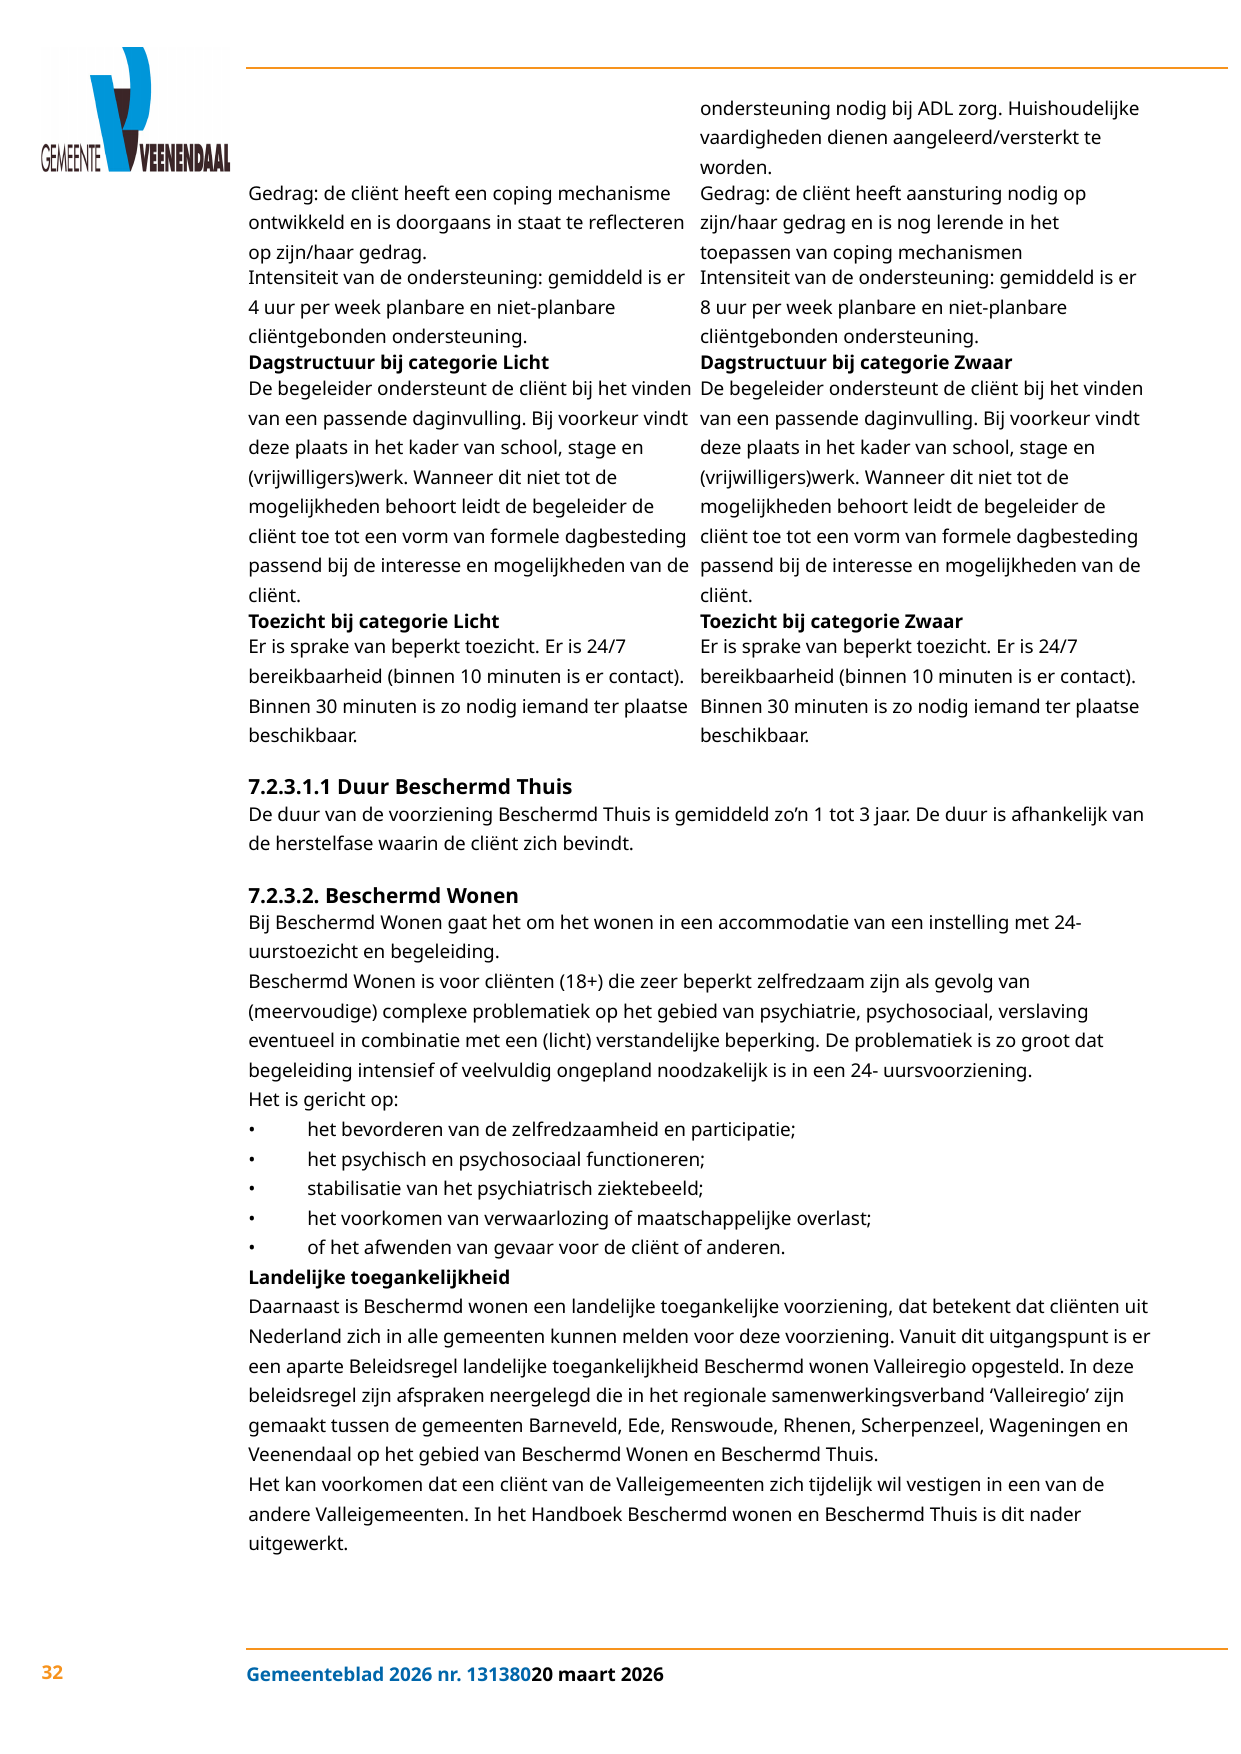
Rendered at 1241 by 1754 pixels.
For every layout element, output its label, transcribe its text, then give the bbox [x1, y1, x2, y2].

table_cell Toezicht bij categorie Zwaar [700, 608, 1152, 634]
text Landelijke toegankelijkheid [248, 1264, 1152, 1290]
text Het is gericht op: [248, 1087, 1152, 1112]
text 7.2.3.2. Beschermd Wonen [248, 881, 1152, 909]
list het bevorderen van de zelfredzaamheid en participatie; [248, 1116, 1152, 1142]
picture [123, 47, 231, 172]
list of het afwenden van gevaar voor de cliënt of anderen. [248, 1234, 1152, 1260]
text Daarnaast is Beschermd wonen een landelijke toegankelijke voorziening, dat betekent dat cliënten uit Nederland zich in alle gemeenten kunnen melden voor deze voorziening. Vanuit dit uitgangspunt is er een aparte Beleidsregel landelijke toegankelijkheid Beschermd wonen Valleiregio opgesteld. In deze beleidsregel zijn afspraken neergelegd die in het regionale samenwerkingsverband ‘Valleiregio’ zijn gemaakt tussen de gemeenten Barneveld, Ede, Renswoude, Rhenen, Scherpenzeel, Wageningen en Veenendaal op het gebied van Beschermd Wonen en Beschermd Thuis. [248, 1294, 1152, 1467]
table_cell ondersteuning nodig bij ADL zorg. Huishoudelijke vaardigheden dienen aangeleerd/versterkt te worden. [700, 95, 1152, 180]
text 7.2.3.1.1 Duur Beschermd Thuis [248, 772, 1152, 801]
text Bij Beschermd Wonen gaat het om het wonen in een accommodatie van een instelling met 24-uurstoezicht en begeleiding. [248, 909, 1152, 964]
text Het kan voorkomen dat een cliënt van de Valleigemeenten zich tijdelijk wil vestigen in een van de andere Valleigemeenten. In het Handboek Beschermd wonen en Beschermd Thuis is dit nader uitgewerkt. [248, 1471, 1152, 1556]
table_cell Intensiteit van de ondersteuning: gemiddeld is er 8 uur per week planbare en niet-planbare cliëntgebonden ondersteuning. [700, 265, 1152, 349]
table_cell De begeleider ondersteunt de cliënt bij het vinden van een passende daginvulling. Bij voorkeur vindt deze plaats in het kader van school, stage en (vrijwilligers)werk. Wanneer dit niet tot de mogelijkheden behoort leidt de begeleider de cliënt toe tot een vorm van formele dagbesteding passend bij de interesse en mogelijkheden van de cliënt. [248, 375, 700, 608]
table_cell Dagstructuur bij categorie Licht [248, 350, 700, 375]
list stabilisatie van het psychiatrisch ziektebeeld; [248, 1175, 1152, 1201]
table_cell Er is sprake van beperkt toezicht. Er is 24/7 bereikbaarheid (binnen 10 minuten is er contact). Binnen 30 minuten is zo nodig iemand ter plaatse beschikbaar. [248, 634, 700, 748]
table_cell [248, 95, 700, 180]
picture [41, 47, 130, 172]
table_cell De begeleider ondersteunt de cliënt bij het vinden van een passende daginvulling. Bij voorkeur vindt deze plaats in het kader van school, stage en (vrijwilligers)werk. Wanneer dit niet tot de mogelijkheden behoort leidt de begeleider de cliënt toe tot een vorm van formele dagbesteding passend bij de interesse en mogelijkheden van de cliënt. [700, 375, 1152, 608]
table_cell Er is sprake van beperkt toezicht. Er is 24/7 bereikbaarheid (binnen 10 minuten is er contact). Binnen 30 minuten is zo nodig iemand ter plaatse beschikbaar. [700, 634, 1152, 748]
text Beschermd Wonen is voor cliënten (18+) die zeer beperkt zelfredzaam zijn als gevolg van (meervoudige) complexe problematiek op het gebied van psychiatrie, psychosociaal, verslaving eventueel in combinatie met een (licht) verstandelijke beperking. De problematiek is zo groot dat begeleiding intensief of veelvuldig ongepland noodzakelijk is in een 24- uursvoorziening. [248, 968, 1152, 1083]
table_cell Intensiteit van de ondersteuning: gemiddeld is er 4 uur per week planbare en niet-planbare cliëntgebonden ondersteuning. [248, 265, 700, 349]
text De duur van de voorziening Beschermd Thuis is gemiddeld zo’n 1 tot 3 jaar. De duur is afhankelijk van de herstelfase waarin de cliënt zich bevindt. [248, 801, 1152, 856]
table_cell Toezicht bij categorie Licht [248, 608, 700, 634]
table_cell Gedrag: de cliënt heeft aansturing nodig op zijn/haar gedrag en is nog lerende in het toepassen van coping mechanismen [700, 180, 1152, 264]
list het voorkomen van verwaarlozing of maatschappelijke overlast; [248, 1205, 1152, 1231]
table_cell Dagstructuur bij categorie Zwaar [700, 350, 1152, 375]
list het psychisch en psychosociaal functioneren; [248, 1146, 1152, 1172]
table_cell Gedrag: de cliënt heeft een coping mechanisme ontwikkeld en is doorgaans in staat te reflecteren op zijn/haar gedrag. [248, 180, 700, 264]
